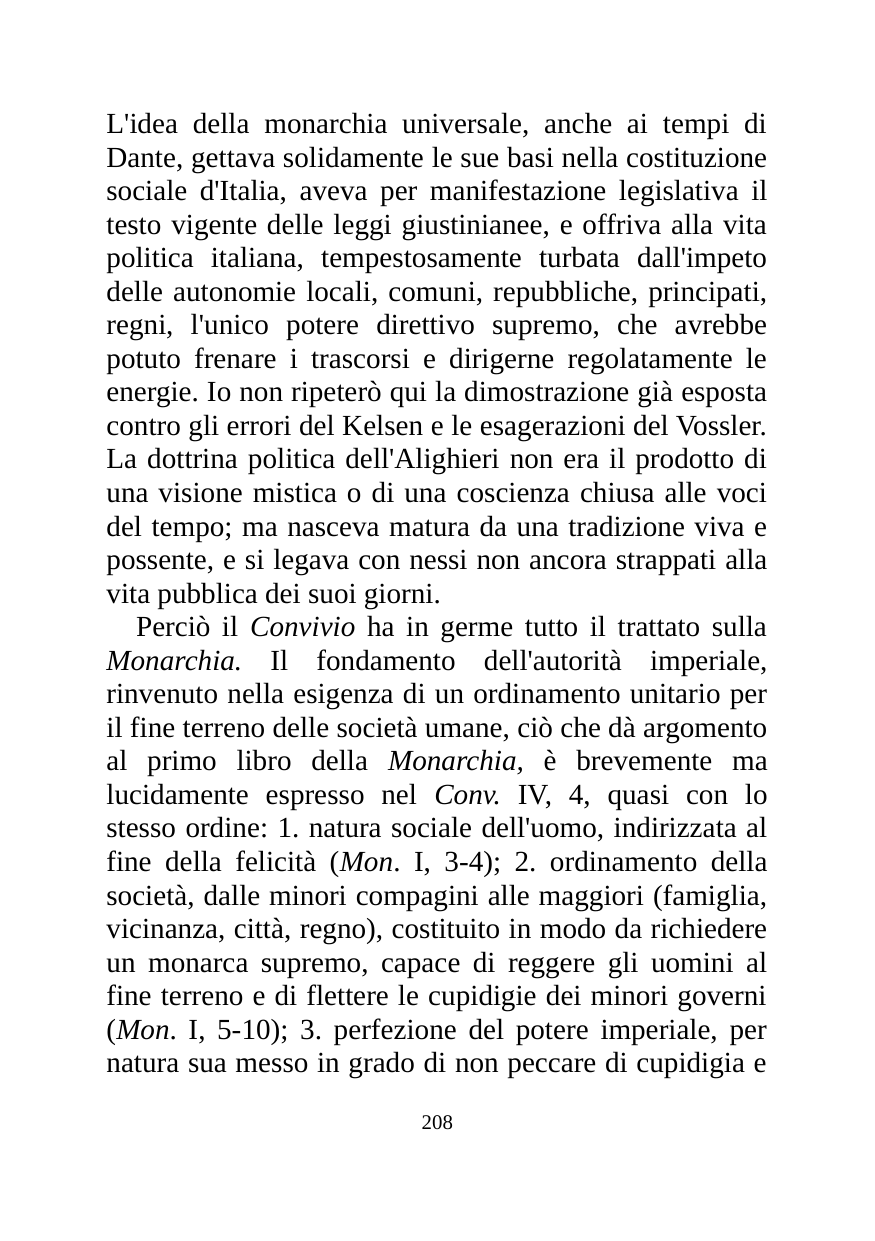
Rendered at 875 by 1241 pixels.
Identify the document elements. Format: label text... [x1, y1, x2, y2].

text L'idea della monarchia universale, anche ai tempi di Dante, gettava solidamente le sue basi nella costituzione sociale d'Italia, aveva per manifestazione legislativa il testo vigente delle leggi giustinianee, e offriva alla vita politica italiana, tempestosamente turbata dall'impeto delle autonomie locali, comuni, repubbliche, principati, regni, l'unico potere direttivo supremo, che avrebbe potuto frenare i trascorsi e dirigerne regolatamente le energie. Io non ripeterò qui la dimostrazione già esposta contro gli errori del Kelsen e le esagerazioni del Vossler. La dottrina politica dell'Alighieri non era il prodotto di una visione mistica o di una coscienza chiusa alle voci del tempo; ma nasceva matura da una tradizione viva e possente, e si legava con nessi non ancora strappati alla vita pubblica dei suoi giorni. [106, 106, 768, 609]
text Perciò il Convivio ha in germe tutto il trattato sulla Monarchia. Il fondamento dell'autorità imperiale, rinvenuto nella esigenza di un ordinamento unitario per il fine terreno delle società umane, ciò che dà argomento al primo libro della Monarchia, è brevemente ma lucidamente espresso nel Conv. IV, 4, quasi con lo stesso ordine: 1. natura sociale dell'uomo, indirizzata al fine della felicità (Mon. I, 3-4); 2. ordinamento della società, dalle minori compagini alle maggiori (famiglia, vicinanza, città, regno), costituito in modo da richiedere un monarca supremo, capace di reggere gli uomini al fine terreno e di flettere le cupidigie dei minori governi (Mon. I, 5-10); 3. perfezione del potere imperiale, per natura sua messo in grado di non peccare di cupidigia e [106, 609, 768, 1079]
